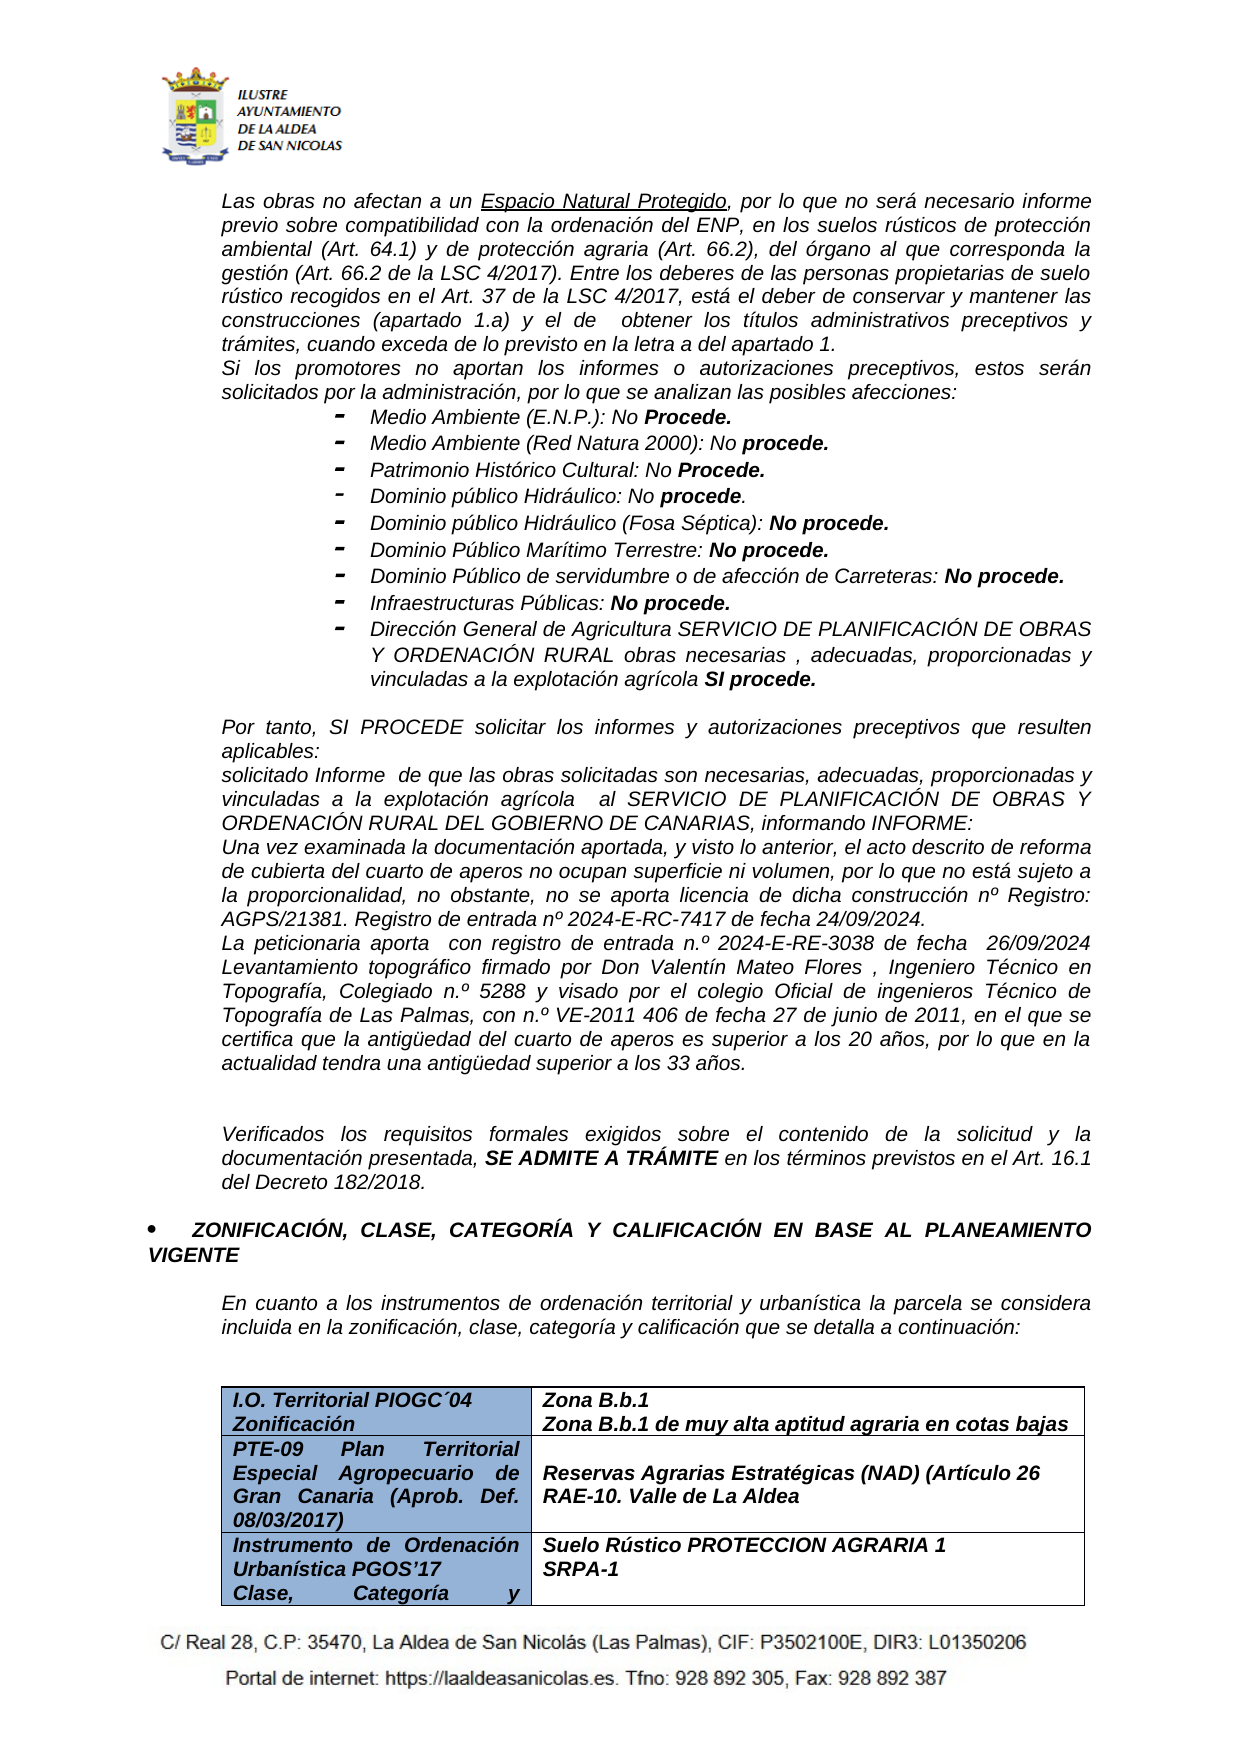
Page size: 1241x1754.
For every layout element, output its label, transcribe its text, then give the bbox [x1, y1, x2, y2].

list Dominio Público de servidumbre o de afección de Carreteras: No procede. [333, 563, 1093, 590]
text Las obras no afectan a un Espacio Natural Protegido, por lo que no será necesario informe previo sobre compatibilidad con la ordenación del ENP, en los suelos rústicos de protección ambiental (Art. 64.1) y de protección agraria (Art. 66.2), del órgano al que corresponda la gestión (Art. 66.2 de la LSC 4/2017). Entre los deberes de las personas propietarias de suelo rústico recogidos en el Art. 37 de la LSC 4/2017, está el deber de conservar y mantener las construcciones (apartado 1.a) y el de obtener los títulos administrativos preceptivos y trámites, cuando exceda de lo previsto en la letra a del apartado 1. [221, 188, 1093, 356]
text La peticionaria aporta con registro de entrada n.º 2024-E-RE-3038 de fecha 26/09/2024 Levantamiento topográfico firmado por Don Valentín Mateo Flores , Ingeniero Técnico en Topografía, Colegiado n.º 5288 y visado por el colegio Oficial de ingenieros Técnico de Topografía de Las Palmas, con n.º VE-2011 406 de fecha 27 de junio de 2011, en el que se certifica que la antigüedad del cuarto de aperos es superior a los 20 años, por lo que en la actualidad tendra una antigüedad superior a los 33 años. [221, 931, 1093, 1074]
text Si los promotores no aportan los informes o autorizaciones preceptivos, estos serán solicitados por la administración, por lo que se analizan las posibles afecciones: [221, 356, 1093, 404]
text Una vez examinada la documentación aportada, y visto lo anterior, el acto descrito de reforma de cubierta del cuarto de aperos no ocupan superficie ni volumen, por lo que no está sujeto a la proporcionalidad, no obstante, no se aporta licencia de dicha construcción nº Registro: AGPS/21381. Registro de entrada nº 2024-E-RC-7417 de fecha 24/09/2024. [221, 835, 1093, 931]
text Verificados los requisitos formales exigidos sobre el contenido de la solicitud y la documentación presentada, SE ADMITE A TRÁMITE en los términos previstos en el Art. 16.1 del Decreto 182/2018. [221, 1122, 1093, 1194]
list Dominio Público Marítimo Terrestre: No procede. [332, 537, 1093, 563]
list Dominio público Hidráulico: No procede. [332, 484, 1093, 510]
picture [148, 59, 358, 173]
table_cell Reservas Agrarias Estratégicas (NAD) (Artículo 26 RAE-10. Valle de La Aldea [532, 1436, 1084, 1532]
table_cell Instrumento de Ordenación Urbanística PGOS’17 Clase, Categoría y [222, 1533, 531, 1605]
table_header Zona B.b.1 Zona B.b.1 de muy alta aptitud agraria en cotas bajas [532, 1388, 1084, 1435]
text solicitado Informe de que las obras solicitadas son necesarias, adecuadas, proporcionadas y vinculadas a la explotación agrícola al SERVICIO DE PLANIFICACIÓN DE OBRAS Y ORDENACIÓN RURAL DEL GOBIERNO DE CANARIAS, informando INFORME: [221, 763, 1093, 835]
picture [148, 1626, 1034, 1694]
text Por tanto, SI PROCEDE solicitar los informes y autorizaciones preceptivos que resulten aplicables: [221, 715, 1093, 763]
text En cuanto a los instrumentos de ordenación territorial y urbanística la parcela se considera incluida en la zonificación, clase, categoría y calificación que se detalla a continuación: [221, 1291, 1093, 1338]
list Dirección General de Agricultura SERVICIO DE PLANIFICACIÓN DE OBRAS Y ORDENACIÓN RURAL obras necesarias , adecuadas, proporcionadas y vinculadas a la explotación agrícola SI procede. [332, 617, 1093, 691]
list Medio Ambiente (E.N.P.): No Procede. [332, 404, 1093, 431]
list ZONIFICACIÓN, CLASE, CATEGORÍA Y CALIFICACIÓN en base al planeamiento vigente [148, 1218, 1093, 1267]
list Infraestructuras Públicas: No procede. [332, 590, 1093, 617]
table_header I.O. Territorial PIOGC´04 Zonificación [222, 1388, 531, 1435]
table_cell Suelo Rústico PROTECCION AGRARIA 1 SRPA-1 [532, 1533, 1084, 1605]
list Dominio público Hidráulico (Fosa Séptica): No procede. [332, 510, 1093, 537]
list Medio Ambiente (Red Natura 2000): No procede. [332, 431, 1093, 457]
list Patrimonio Histórico Cultural: No Procede. [332, 457, 1093, 484]
table_cell PTE-09 Plan Territorial Especial Agropecuario de Gran Canaria (Aprob. Def. 08/03/2017) [222, 1436, 531, 1532]
